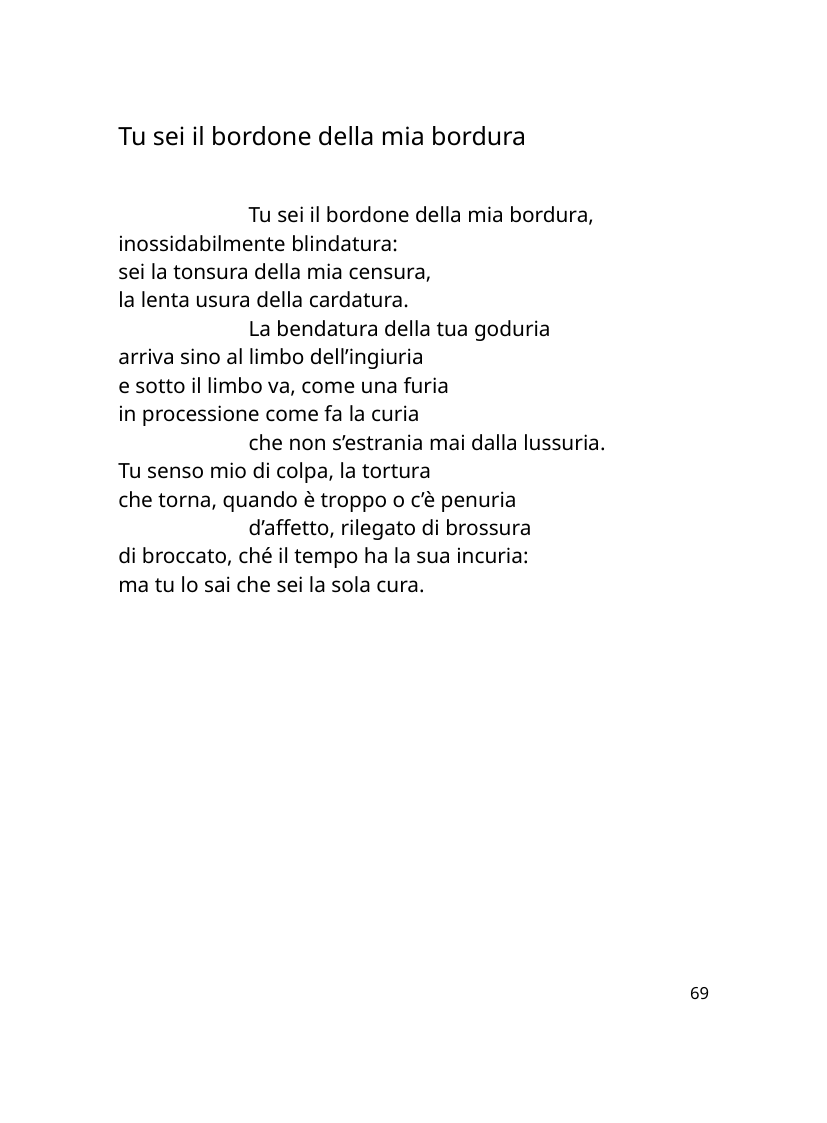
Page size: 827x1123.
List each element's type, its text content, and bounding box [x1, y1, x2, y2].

text Tu senso mio di colpa, la tortura [118, 456, 709, 485]
text arriva sino al limbo dell’ingiuria [118, 342, 709, 371]
text in processione come fa la curia [118, 399, 709, 428]
text che non s’estrania mai dalla lussuria. [118, 428, 709, 456]
text che torna, quando è troppo o c’è penuria [118, 485, 709, 513]
text Tu sei il bordone della mia bordura, [118, 200, 709, 229]
text sei la tonsura della mia censura, [118, 257, 709, 286]
text di broccato, ché il tempo ha la sua incuria: [118, 542, 709, 570]
text inossidabilmente blindatura: [118, 229, 709, 257]
text la lenta usura della cardatura. [118, 286, 709, 314]
text e sotto il limbo va, come una furia [118, 371, 709, 399]
text ma tu lo sai che sei la sola cura. [118, 570, 709, 598]
text La bendatura della tua goduria [118, 314, 709, 342]
text d’affetto, rilegato di brossura [118, 513, 709, 542]
subtitle Tu sei il bordone della mia bordura [118, 118, 709, 152]
